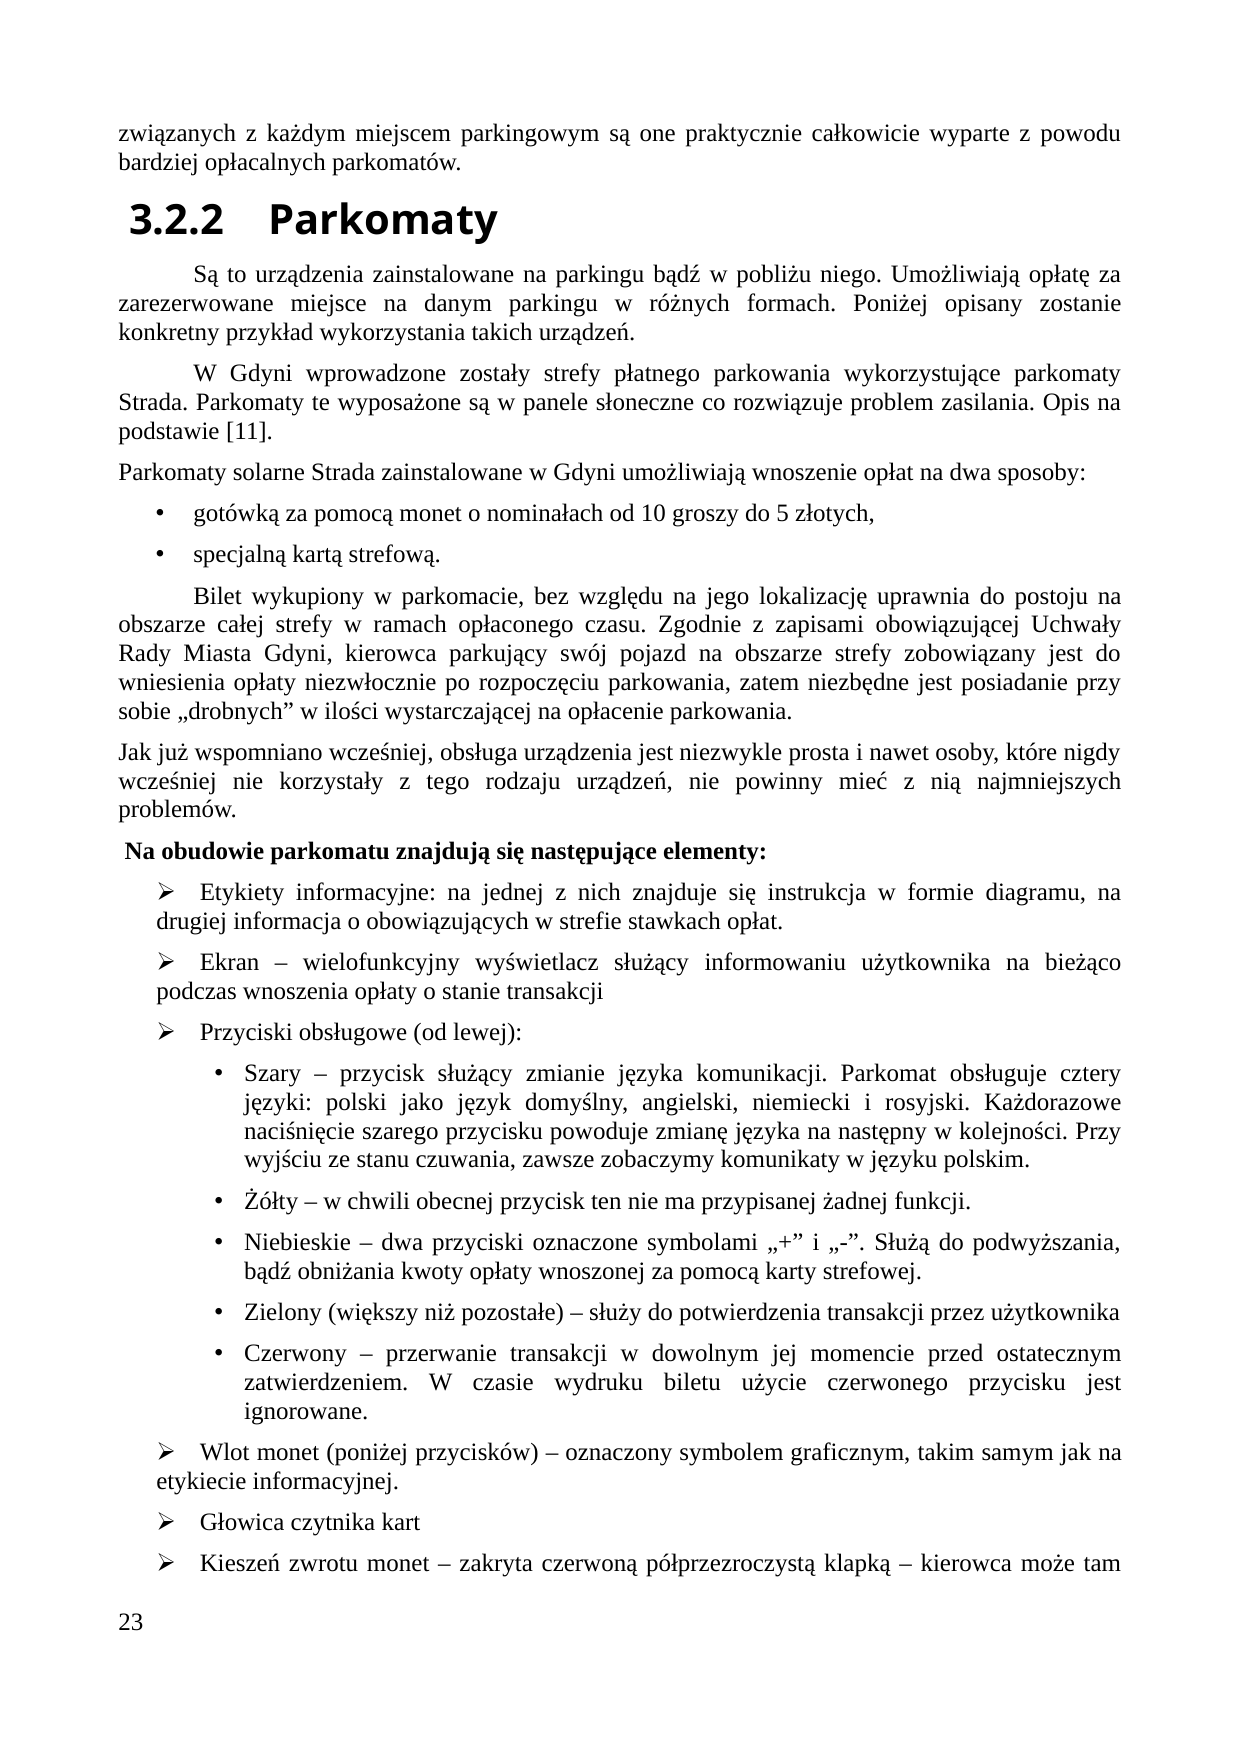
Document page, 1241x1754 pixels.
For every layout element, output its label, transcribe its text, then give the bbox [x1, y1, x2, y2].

list Żółty – w chwili obecnej przycisk ten nie ma przypisanej żadnej funkcji. [214, 1186, 1122, 1214]
list Ekran – wielofunkcyjny wyświetlacz służący informowaniu użytkownika na bieżąco podczas wnoszenia opłaty o stanie transakcji [118, 947, 1122, 1004]
list Szary – przycisk służący zmianie języka komunikacji. Parkomat obsługuje cztery języki: polski jako język domyślny, angielski, niemiecki i rosyjski. Każdorazowe naciśnięcie szarego przycisku powoduje zmianę języka na następny w kolejności. Przy wyjściu ze stanu czuwania, zawsze zobaczymy komunikaty w języku polskim. [214, 1058, 1122, 1173]
list Wlot monet (poniżej przycisków) – oznaczony symbolem graficznym, takim samym jak na etykiecie informacyjnej. [118, 1437, 1122, 1494]
text Parkomaty solarne Strada zainstalowane w Gdyni umożliwiają wnoszenie opłat na dwa sposoby: [118, 457, 1122, 486]
text W Gdyni wprowadzone zostały strefy płatnego parkowania wykorzystujące parkomaty Strada. Parkomaty te wyposażone są w panele słoneczne co rozwiązuje problem zasilania. Opis na podstawie [11]. [118, 358, 1122, 444]
list specjalną kartą strefową. [156, 539, 1122, 568]
list Niebieskie – dwa przyciski oznaczone symbolami „+” i „-”. Służą do podwyższania, bądź obniżania kwoty opłaty wnoszonej za pomocą karty strefowej. [214, 1227, 1122, 1284]
list gotówką za pomocą monet o nominałach od 10 groszy do 5 złotych, [156, 498, 1122, 527]
list Przyciski obsługowe (od lewej): [118, 1017, 1122, 1046]
list Czerwony – przerwanie transakcji w dowolnym jej momencie przed ostatecznym zatwierdzeniem. W czasie wydruku biletu użycie czerwonego przycisku jest ignorowane. [214, 1338, 1122, 1424]
text Bilet wykupiony w parkomacie, bez względu na jego lokalizację uprawnia do postoju na obszarze całej strefy w ramach opłaconego czasu. Zgodnie z zapisami obowiązującej Uchwały Rady Miasta Gdyni, kierowca parkujący swój pojazd na obszarze strefy zobowiązany jest do wniesienia opłaty niezwłocznie po rozpoczęciu parkowania, zatem niezbędne jest posiadanie przy sobie „drobnych” w ilości wystarczającej na opłacenie parkowania. [118, 581, 1122, 724]
list Kieszeń zwrotu monet – zakryta czerwoną półprzezroczystą klapką – kierowca może tam [118, 1548, 1122, 1577]
list Zielony (większy niż pozostałe) – służy do potwierdzenia transakcji przez użytkownika [214, 1297, 1122, 1326]
text Są to urządzenia zainstalowane na parkingu bądź w pobliżu niego. Umożliwiają opłatę za zarezerwowane miejsce na danym parkingu w różnych formach. Poniżej opisany zostanie konkretny przykład wykorzystania takich urządzeń. [118, 259, 1122, 346]
list Głowica czytnika kart [118, 1507, 1122, 1536]
text Na obudowie parkomatu znajdują się następujące elementy: [118, 836, 1122, 864]
list Etykiety informacyjne: na jednej z nich znajduje się instrukcja w formie diagramu, na drugiej informacja o obowiązujących w strefie stawkach opłat. [118, 877, 1122, 934]
text związanych z każdym miejscem parkingowym są one praktycznie całkowicie wyparte z powodu bardziej opłacalnych parkomatów. [118, 118, 1122, 176]
text Jak już wspomniano wcześniej, obsługa urządzenia jest niezwykle prosta i nawet osoby, które nigdy wcześniej nie korzystały z tego rodzaju urządzeń, nie powinny mieć z nią najmniejszych problemów. [118, 737, 1122, 823]
subtitle Parkomaty [118, 190, 1122, 247]
